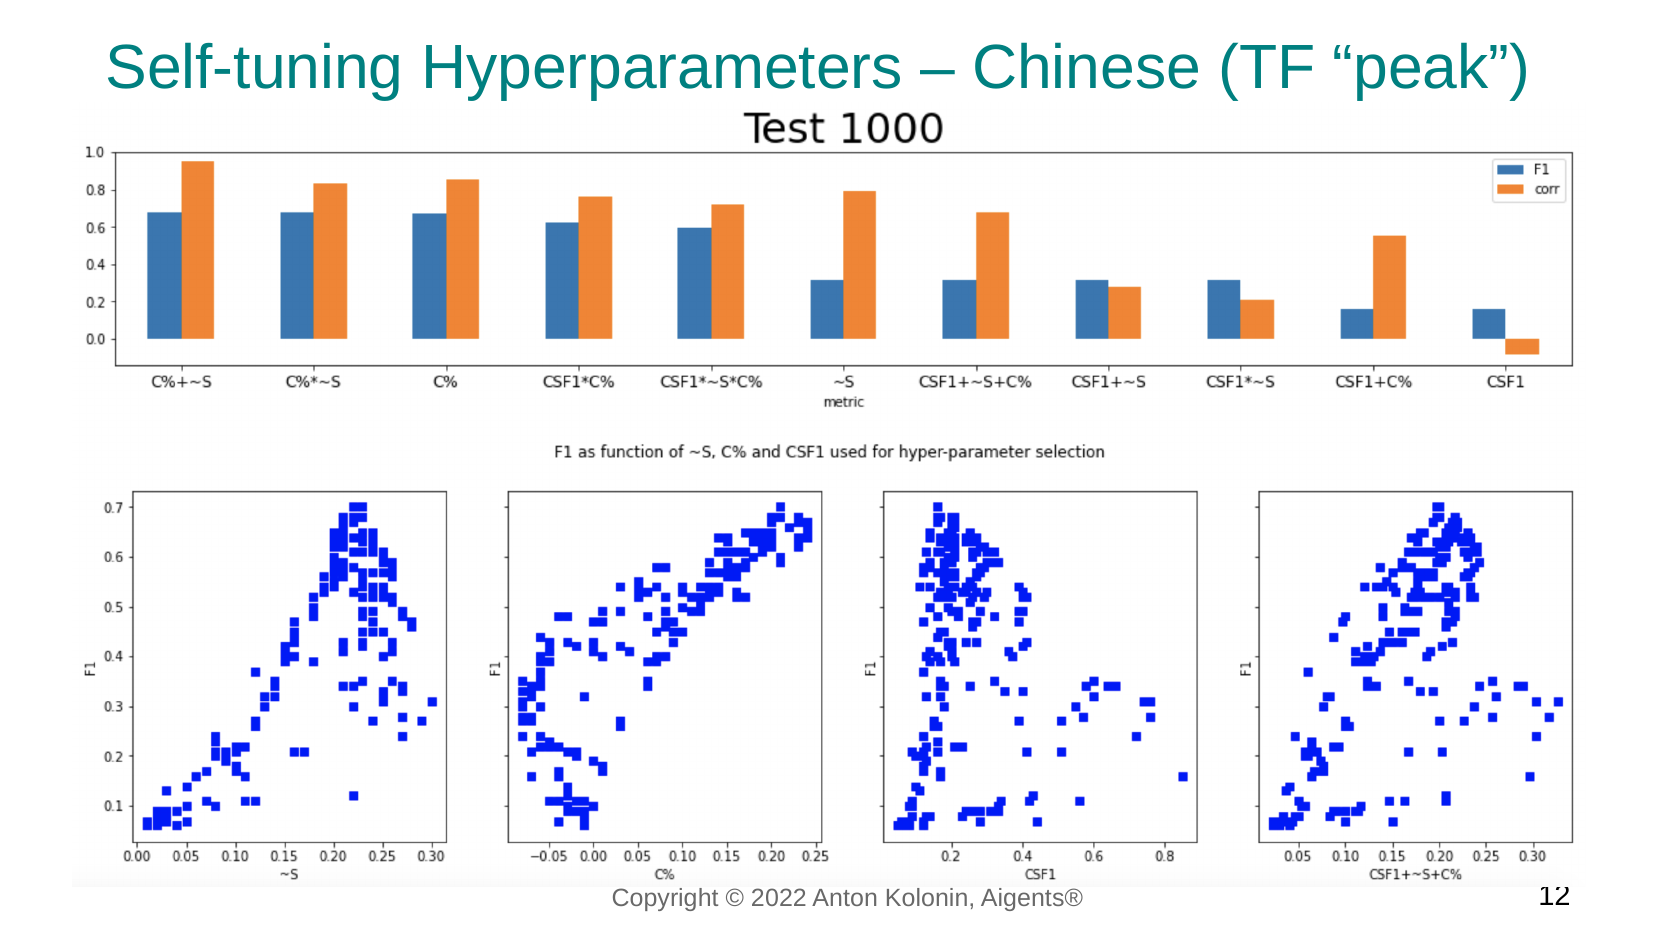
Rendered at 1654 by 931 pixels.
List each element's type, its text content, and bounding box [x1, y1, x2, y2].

picture [72, 135, 1586, 887]
text_box Self-tuning Hyperparameters – Chinese (TF “peak”) [0, 0, 1630, 135]
